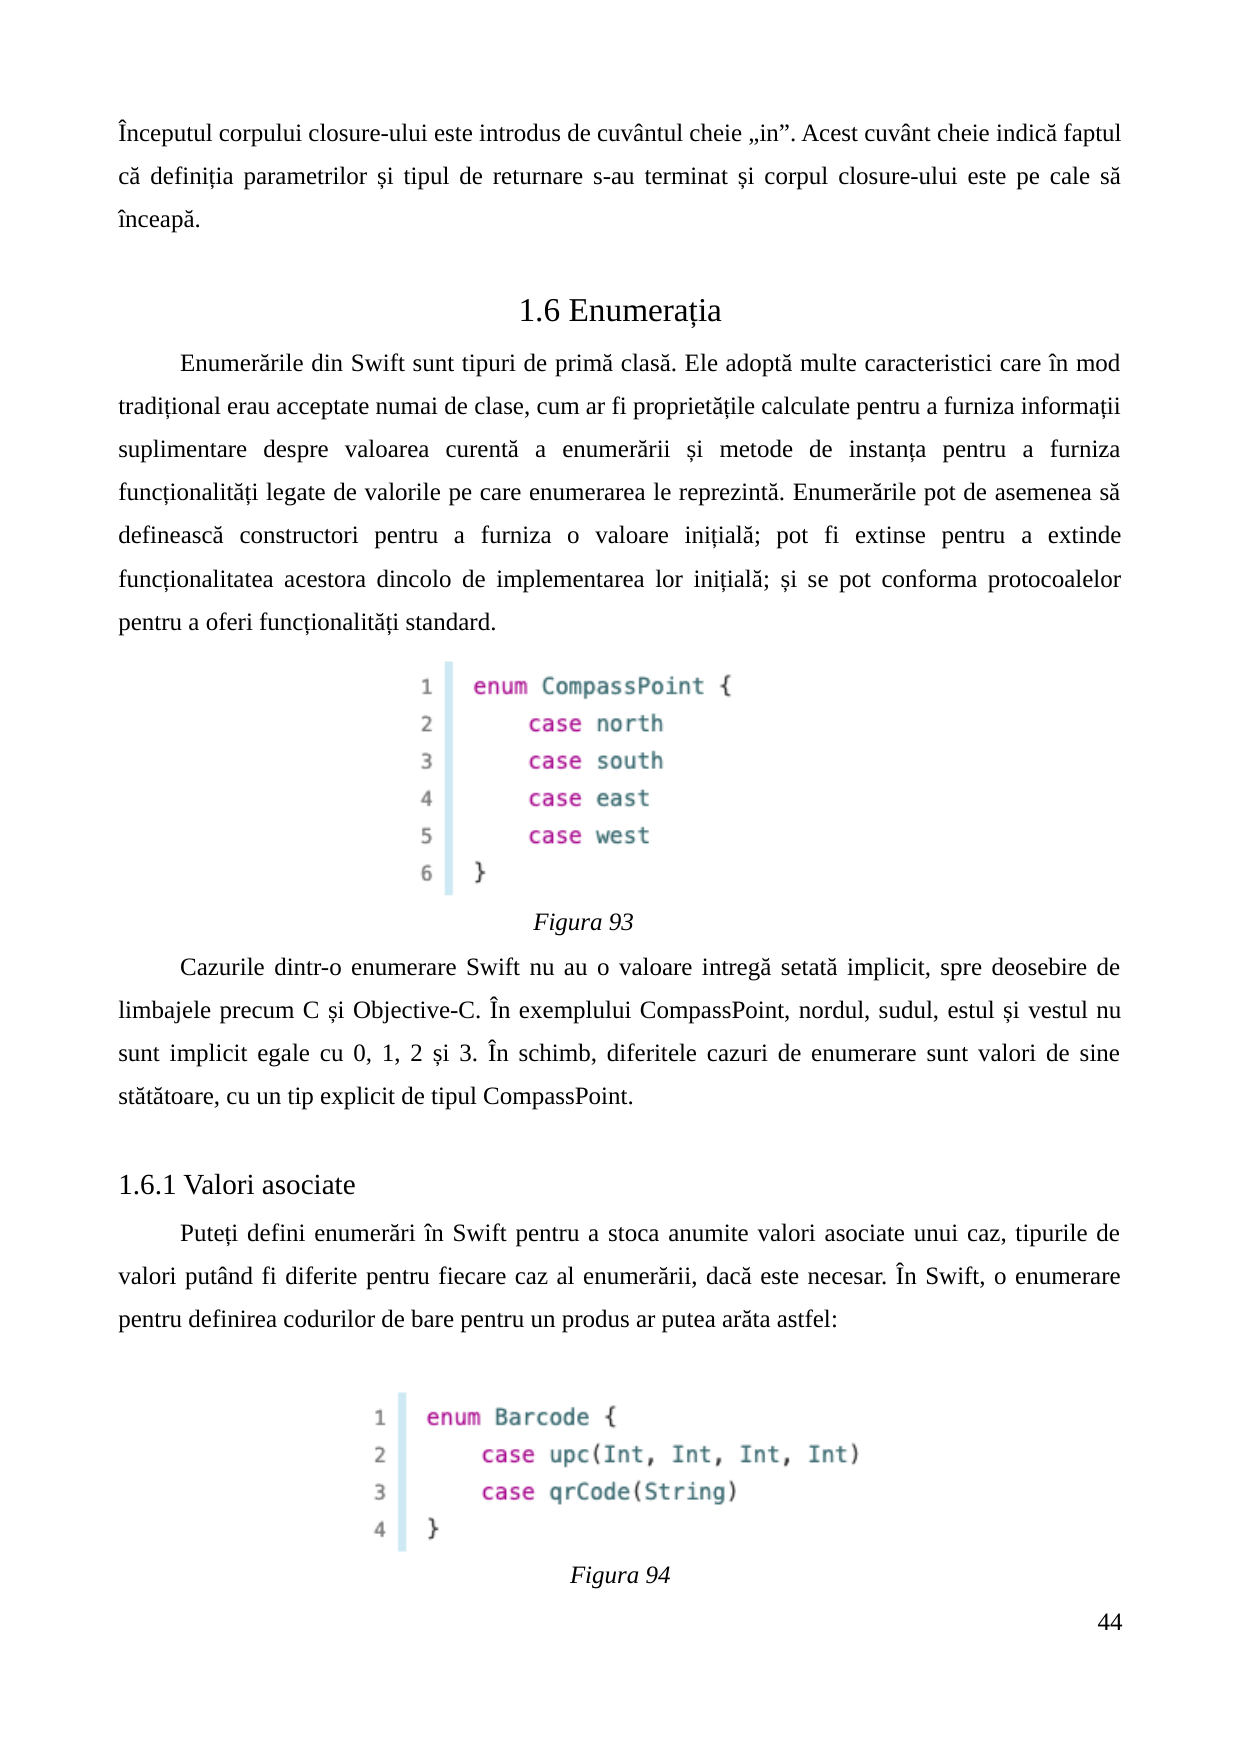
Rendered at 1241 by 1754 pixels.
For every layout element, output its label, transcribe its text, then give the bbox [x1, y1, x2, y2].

picture [416, 657, 751, 902]
subtitle 1.6 Enumerația [118, 291, 1122, 329]
text Puteți defini enumerări în Swift pentru a stoca anumite valori asociate unui caz, tipurile de valori putând fi diferite pentru fiecare caz al enumerării, dacă este necesar. În Swift, o enumerare pentru definirea codurilor de bare pentru un produs ar putea arăta astfel: [118, 1218, 1122, 1333]
text Figura 93 [416, 902, 751, 935]
subtitle 1.6.1 Valori asociate [118, 1167, 1122, 1201]
text Enumerările din Swift sunt tipuri de primă clasă. Ele adoptă multe caracteristici care în mod tradițional erau acceptate numai de clase, cum ar fi proprietățile calculate pentru a furniza informații suplimentare despre valoarea curentă a enumerării și metode de instanța pentru a furniza funcționalități legate de valorile pe care enumerarea le reprezintă. Enumerările pot de asemenea să definească constructori pentru a furniza o valoare inițială; pot fi extinse pentru a extinde funcționalitatea acestora dincolo de implementarea lor inițială; și se pot conforma protocoalelor pentru a oferi funcționalități standard. [118, 348, 1122, 636]
text Figura 94 [358, 1555, 882, 1588]
text Începutul corpului closure-ului este introdus de cuvântul cheie „in”. Acest cuvânt cheie indică faptul că definiția parametrilor și tipul de returnare s-au terminat și corpul closure-ului este pe cale să înceapă. [118, 118, 1122, 233]
text Cazurile dintr-o enumerare Swift nu au o valoare intregă setată implicit, spre deosebire de limbajele precum C și Objective-C. În exemplului CompassPoint, nordul, sudul, estul și vestul nu sunt implicit egale cu 0, 1, 2 și 3. În schimb, diferitele cazuri de enumerare sunt valori de sine stătătoare, cu un tip explicit de tipul CompassPoint. [118, 952, 1122, 1110]
picture [358, 1388, 883, 1555]
